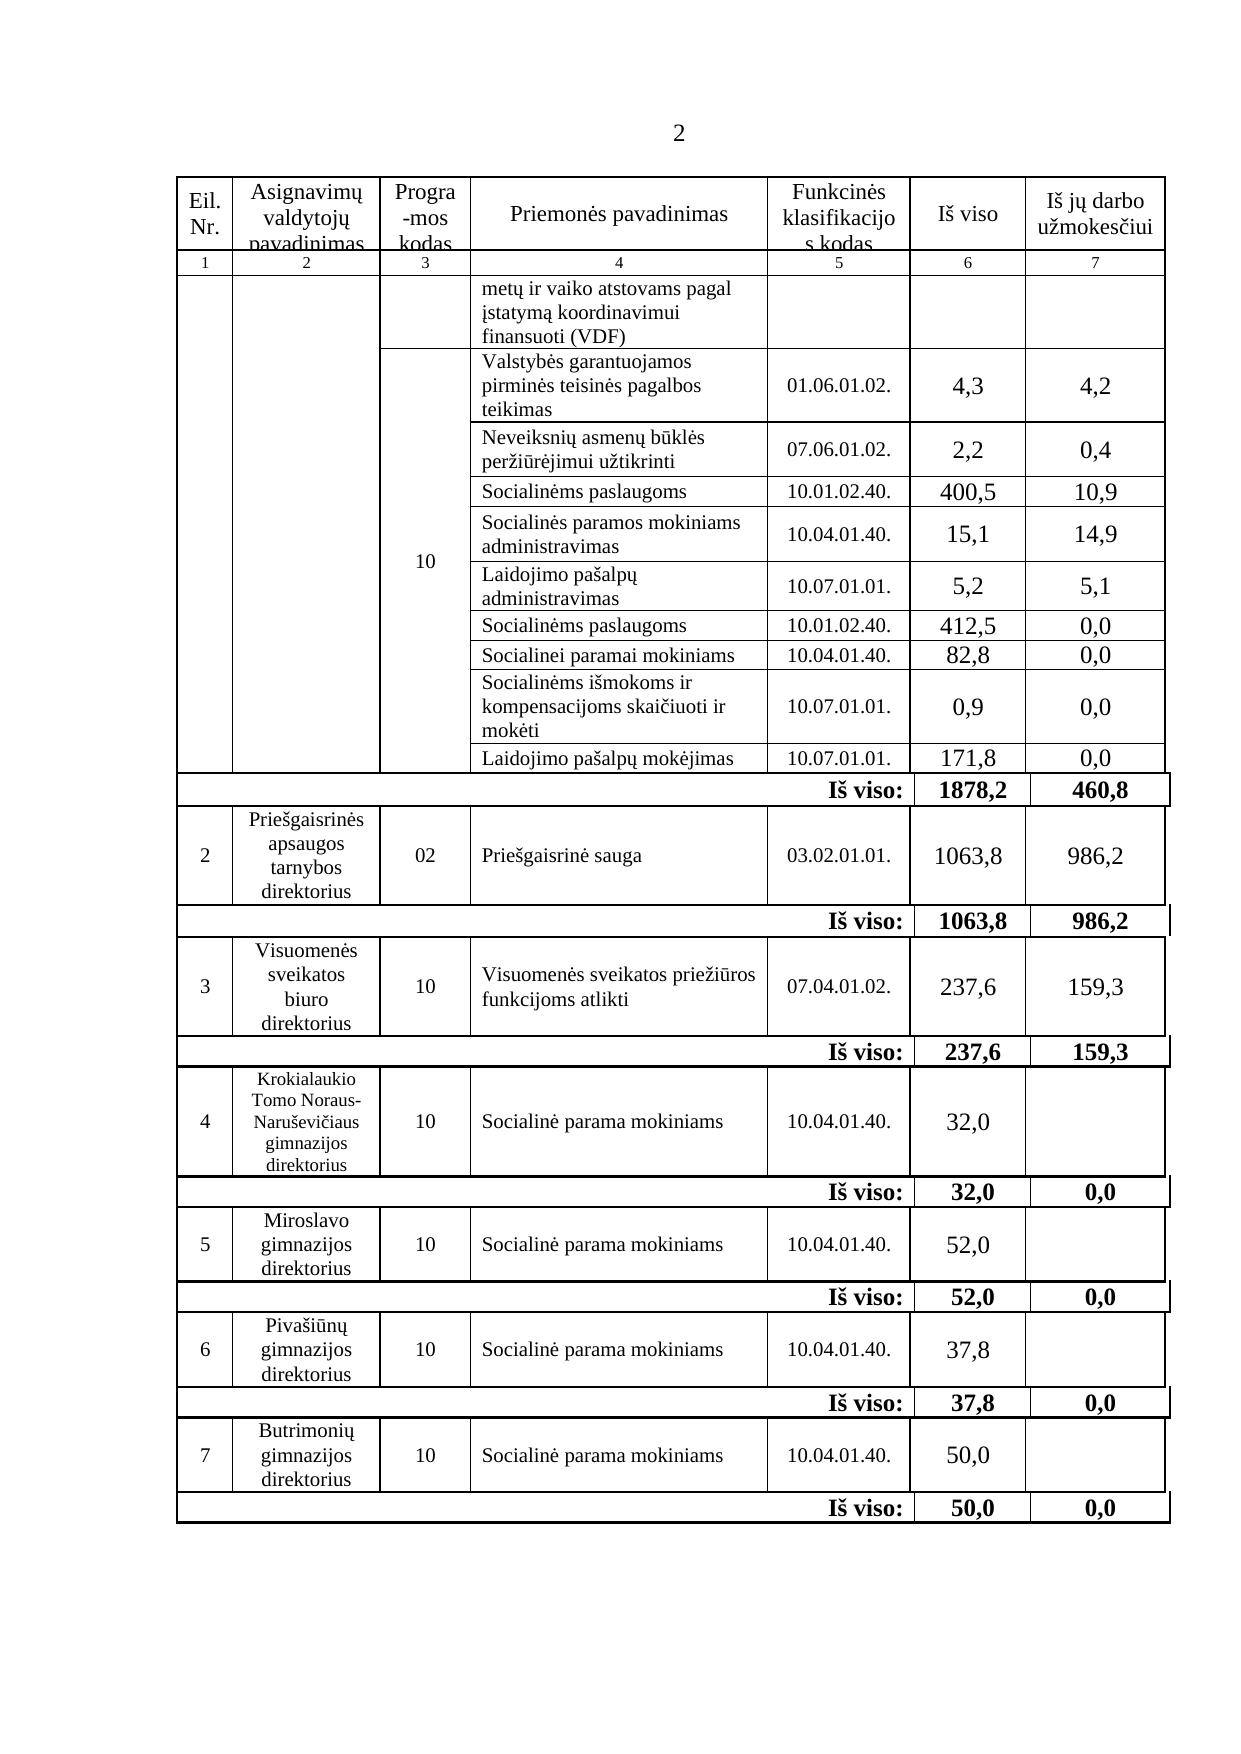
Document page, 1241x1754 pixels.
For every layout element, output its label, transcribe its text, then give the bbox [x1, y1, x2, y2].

table_cell [1166, 743, 1193, 772]
table_cell 5,1 [1026, 562, 1164, 610]
table_cell [1166, 936, 1193, 1034]
table_cell Iš viso: [178, 1283, 914, 1311]
table_header Asignavimų valdytojų pavadinimas [233, 178, 379, 249]
table_cell [1194, 936, 1199, 1034]
table_cell 10.01.02.40. [768, 477, 909, 506]
table_cell 07.06.01.02. [768, 423, 909, 476]
table_cell 4,3 [911, 349, 1025, 421]
table_cell [1166, 1206, 1193, 1280]
table_cell Iš viso: [178, 1178, 914, 1206]
table_cell Iš viso: [178, 774, 914, 805]
table_header [1194, 176, 1199, 220]
table_cell [1166, 506, 1193, 561]
table_cell [1166, 220, 1193, 249]
table_cell 10 [381, 1208, 470, 1280]
table_cell 159,3 [1026, 938, 1164, 1034]
table_cell 400,5 [911, 477, 1025, 506]
table_cell [1026, 1313, 1164, 1386]
table_cell 03.02.01.01. [768, 807, 909, 903]
table_header Progra-mos kodas [381, 178, 470, 249]
table_cell 1 [178, 251, 232, 275]
table_cell [1171, 772, 1199, 805]
table_cell 5 [178, 1208, 232, 1280]
table_cell 10.04.01.40. [768, 1208, 909, 1280]
table_cell 0,0 [1031, 1280, 1169, 1311]
table_cell [1166, 421, 1193, 476]
table_cell [1026, 1419, 1164, 1491]
table_cell 0,0 [1031, 1491, 1169, 1521]
table_cell [1194, 743, 1199, 772]
table_cell Visuomenės sveikatos priežiūros funkcijoms atlikti [471, 938, 767, 1034]
table_cell [1166, 610, 1193, 639]
table_header [1170, 176, 1193, 220]
table_cell Socialinėms paslaugoms [471, 477, 767, 506]
table_cell [1166, 275, 1193, 348]
table_cell 2,2 [911, 423, 1025, 476]
table_cell [1171, 1491, 1199, 1521]
table_cell 7 [178, 1419, 232, 1491]
table_cell 6 [911, 251, 1025, 275]
table_cell 159,3 [1031, 1035, 1169, 1065]
table_cell metų ir vaiko atstovams pagal įstatymą koordinavimui finansuoti (VDF) [471, 276, 767, 348]
table_cell 2 [233, 251, 379, 275]
table_cell Pivašiūnų gimnazijos direktorius [233, 1313, 379, 1386]
table_cell Iš viso: [178, 1037, 914, 1065]
table_cell [1166, 1416, 1193, 1491]
table_cell 460,8 [1031, 774, 1169, 805]
table_cell [1026, 1208, 1164, 1280]
table_cell 0,9 [911, 670, 1025, 742]
table_cell Miroslavo gimnazijos direktorius [233, 1208, 379, 1280]
table_cell [1166, 669, 1193, 742]
table_cell [1171, 1035, 1199, 1065]
table_cell 5,2 [911, 562, 1025, 610]
table_cell 37,8 [911, 1313, 1025, 1386]
table_cell 0,0 [1031, 1386, 1169, 1416]
table_header Funkcinės klasifikacijos kodas [768, 178, 909, 249]
table_cell Laidojimo pašalpų mokėjimas [471, 744, 767, 772]
table_cell 2 [178, 807, 232, 903]
table_cell 10 [381, 1313, 470, 1386]
table_cell Butrimonių gimnazijos direktorius [233, 1419, 379, 1491]
table_cell 1063,8 [915, 906, 1030, 936]
table_cell [1171, 1175, 1199, 1206]
table_cell Krokialaukio Tomo Noraus-Naruševičiaus gimnazijos direktorius [233, 1068, 379, 1175]
table_cell [1194, 1065, 1199, 1175]
table_cell 1878,2 [915, 774, 1030, 805]
table_cell Socialinėms paslaugoms [471, 611, 767, 639]
table_cell [178, 276, 232, 772]
table_cell [1194, 640, 1199, 669]
table_cell [1194, 669, 1199, 742]
table_cell Neveiksnių asmenų būklės peržiūrėjimui užtikrinti [471, 423, 767, 476]
table_cell 412,5 [911, 611, 1025, 639]
table_cell 10 [381, 938, 470, 1034]
table_cell [1166, 1065, 1193, 1175]
table_cell [1171, 904, 1199, 936]
table_cell 3 [178, 938, 232, 1034]
table_cell 0,0 [1026, 611, 1164, 639]
table_cell 0,0 [1026, 641, 1164, 669]
table_cell 50,0 [911, 1419, 1025, 1491]
table_cell 10.04.01.40. [768, 507, 909, 561]
table_cell Valstybės garantuojamos pirminės teisinės pagalbos teikimas [471, 349, 767, 421]
table_cell [1194, 1311, 1199, 1386]
table_cell 10.04.01.40. [768, 1068, 909, 1175]
table_cell 50,0 [915, 1493, 1030, 1521]
table_header Priemonės pavadinimas [471, 178, 767, 249]
table_cell 52,0 [915, 1283, 1030, 1311]
table_cell [1166, 1311, 1193, 1386]
table_cell [1026, 1068, 1164, 1175]
table_header Iš viso [911, 178, 1025, 249]
table_header Iš jų darbo užmokesčiui [1026, 178, 1164, 249]
table_cell 0,4 [1026, 423, 1164, 476]
table_cell [1194, 220, 1199, 249]
table_cell 7 [1026, 251, 1164, 275]
table_cell 6 [178, 1313, 232, 1386]
table_cell 52,0 [911, 1208, 1025, 1280]
table_cell Socialinė parama mokiniams [471, 1419, 767, 1491]
table_cell 10 [381, 1419, 470, 1491]
table_cell [1166, 348, 1193, 421]
table_cell Iš viso: [178, 1388, 914, 1416]
table_cell Socialinė parama mokiniams [471, 1208, 767, 1280]
table_cell [1194, 1416, 1199, 1491]
table_cell 237,6 [911, 938, 1025, 1034]
table_cell 5 [768, 251, 909, 275]
table_cell [1026, 276, 1164, 348]
table_cell [911, 276, 1025, 348]
table_cell 10.01.02.40. [768, 611, 909, 639]
table_cell 14,9 [1026, 507, 1164, 561]
table_cell Socialinė parama mokiniams [471, 1313, 767, 1386]
table_cell 237,6 [915, 1037, 1030, 1065]
table_header [1166, 176, 1170, 220]
table_cell 10.07.01.01. [768, 670, 909, 742]
table_cell 4 [471, 251, 767, 275]
table_cell Socialinėms išmokoms ir kompensacijoms skaičiuoti ir mokėti [471, 670, 767, 742]
table_cell 32,0 [911, 1068, 1025, 1175]
table_cell Socialinei paramai mokiniams [471, 641, 767, 669]
table_cell [1171, 1280, 1199, 1311]
table_cell 10,9 [1026, 477, 1164, 506]
table_cell [1194, 421, 1199, 476]
table_cell [1166, 640, 1193, 669]
table_cell 01.06.01.02. [768, 349, 909, 421]
table_cell 4,2 [1026, 349, 1164, 421]
table_cell [1194, 275, 1199, 348]
table_cell Iš viso: [178, 1493, 914, 1521]
table_cell 4 [178, 1068, 232, 1175]
table_cell [1194, 348, 1199, 421]
table_cell 0,0 [1031, 1175, 1169, 1206]
table_cell [1166, 805, 1193, 903]
table_cell 32,0 [915, 1178, 1030, 1206]
table_cell 1063,8 [911, 807, 1025, 903]
table_cell [1194, 476, 1199, 506]
table_cell [1194, 610, 1199, 639]
table_cell Visuomenės sveikatos biuro direktorius [233, 938, 379, 1034]
table_cell Laidojimo pašalpų administravimas [471, 562, 767, 610]
table_cell Socialinės paramos mokiniams administravimas [471, 507, 767, 561]
table_cell 3 [381, 251, 470, 275]
table_cell 02 [381, 807, 470, 903]
table_cell [1166, 476, 1193, 506]
table_cell 0,0 [1026, 744, 1164, 772]
table_cell 10.04.01.40. [768, 641, 909, 669]
table_cell [1194, 249, 1199, 275]
table_cell 986,2 [1026, 807, 1164, 903]
table_cell [1194, 506, 1199, 561]
table_cell [1194, 805, 1199, 903]
table_cell [768, 276, 909, 348]
table_cell 10.04.01.40. [768, 1313, 909, 1386]
table_cell [1194, 561, 1199, 610]
table_cell 171,8 [911, 744, 1025, 772]
table_cell 10.07.01.01. [768, 562, 909, 610]
table_cell 986,2 [1031, 904, 1169, 936]
table_cell 0,0 [1026, 670, 1164, 742]
table_cell 10 [381, 1068, 470, 1175]
table_cell [381, 276, 470, 348]
table_cell Priešgaisrinė sauga [471, 807, 767, 903]
table_cell [1166, 249, 1193, 275]
table_cell [233, 276, 379, 772]
table_cell 37,8 [915, 1388, 1030, 1416]
table_cell 82,8 [911, 641, 1025, 669]
table_cell Priešgaisrinės apsaugos tarnybos direktorius [233, 807, 379, 903]
table_cell 07.04.01.02. [768, 938, 909, 1034]
table_cell 10.04.01.40. [768, 1419, 909, 1491]
table_cell Socialinė parama mokiniams [471, 1068, 767, 1175]
table_cell 10 [381, 349, 470, 772]
table_cell [1194, 1206, 1199, 1280]
table_cell [1171, 1386, 1199, 1416]
table_cell Iš viso: [178, 906, 914, 936]
table_cell 10.07.01.01. [768, 744, 909, 772]
table_cell [1166, 561, 1193, 610]
table_cell 15,1 [911, 507, 1025, 561]
table_header Eil. Nr. [178, 178, 232, 249]
